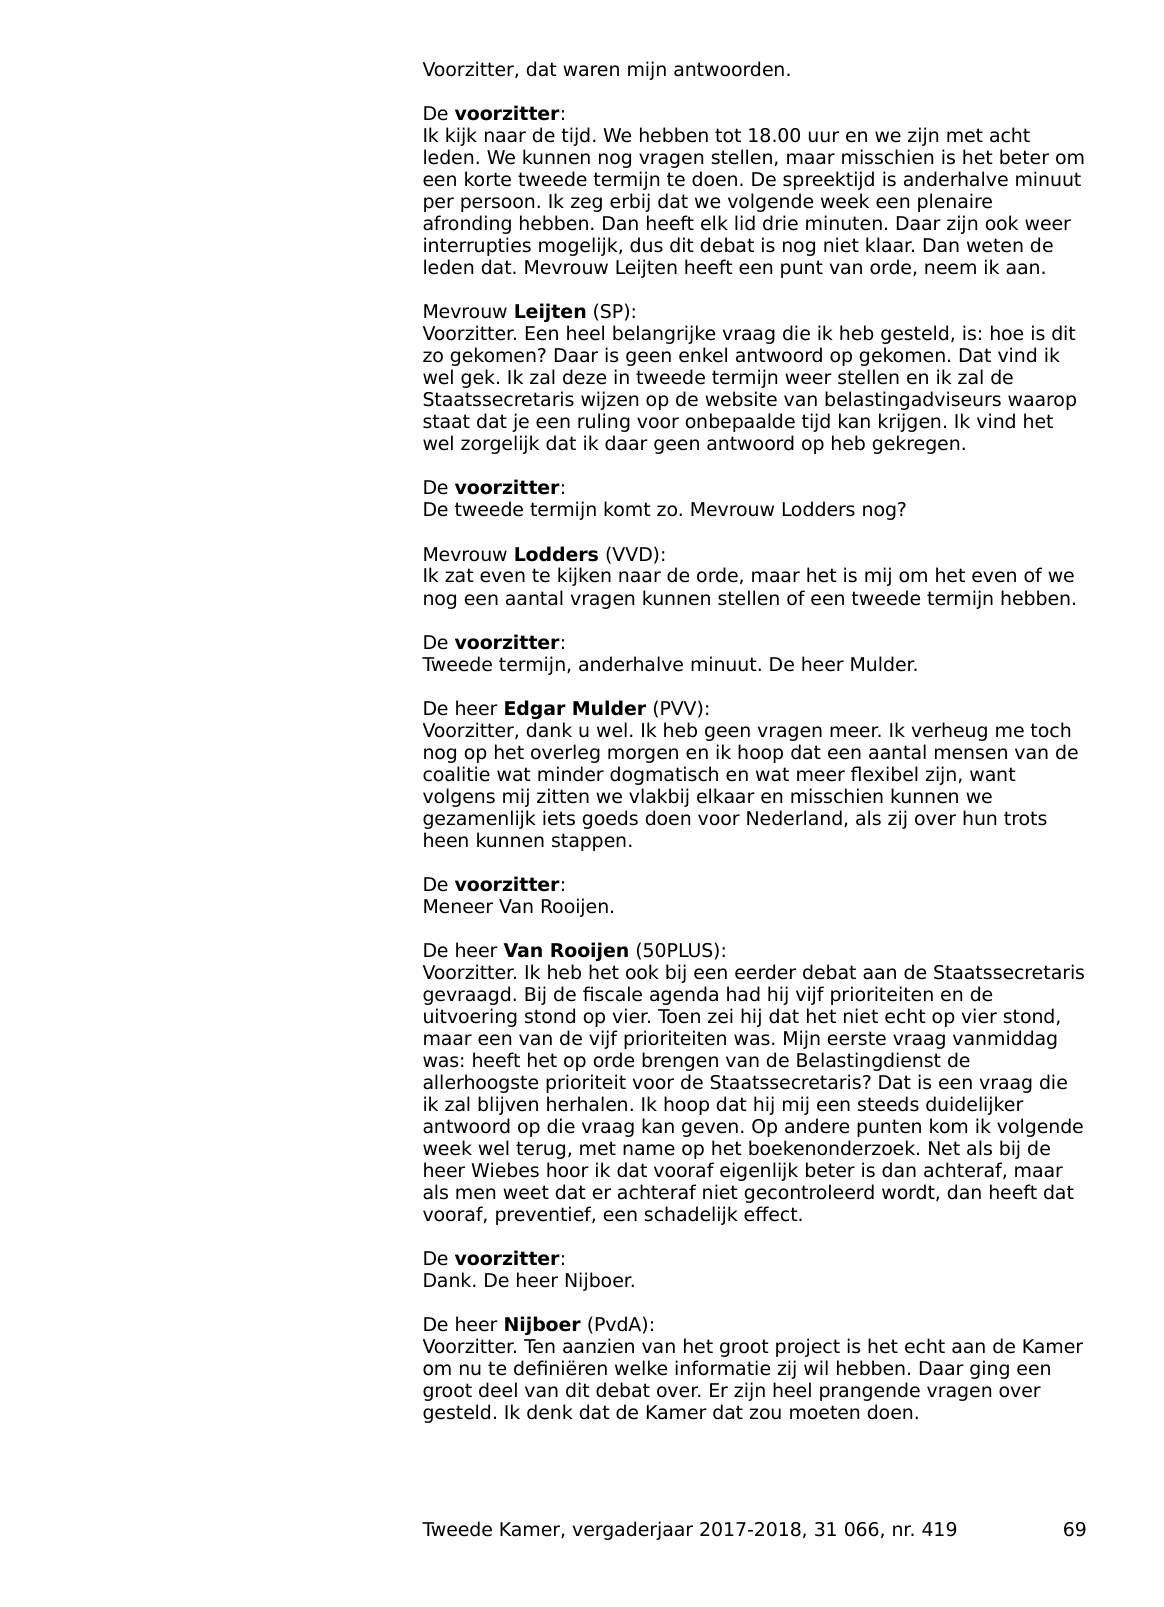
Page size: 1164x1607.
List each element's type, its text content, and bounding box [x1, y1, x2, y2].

text De voorzitter: [422, 874, 1087, 896]
text De heer Edgar Mulder (PVV): [422, 698, 1087, 720]
text Meneer Van Rooijen. [422, 896, 1087, 918]
text De heer Van Rooijen (50PLUS): [422, 940, 1087, 962]
text Voorzitter. Een heel belangrijke vraag die ik heb gesteld, is: hoe is dit zo gekomen? Daar is geen enkel antwoord op gekomen. Dat vind ik wel gek. Ik zal deze in tweede termijn weer stellen en ik zal de Staatssecretaris wijzen op de website van belastingadviseurs waarop staat dat je een ruling voor onbepaalde tijd kan krijgen. Ik vind het wel zorgelijk dat ik daar geen antwoord op heb gekregen. [422, 323, 1087, 455]
text Ik kijk naar de tijd. We hebben tot 18.00 uur en we zijn met acht leden. We kunnen nog vragen stellen, maar misschien is het beter om een korte tweede termijn te doen. De spreektijd is anderhalve minuut per persoon. Ik zeg erbij dat we volgende week een plenaire afronding hebben. Dan heeft elk lid drie minuten. Daar zijn ook weer interrupties mogelijk, dus dit debat is nog niet klaar. Dan weten de leden dat. Mevrouw Leijten heeft een punt van orde, neem ik aan. [422, 125, 1087, 279]
text Mevrouw Lodders (VVD): [422, 543, 1087, 565]
text De voorzitter: [422, 477, 1087, 499]
text Tweede termijn, anderhalve minuut. De heer Mulder. [422, 653, 1087, 676]
text Voorzitter, dat waren mijn antwoorden. [422, 59, 1087, 81]
text Voorzitter. Ten aanzien van het groot project is het echt aan de Kamer om nu te definiëren welke informatie zij wil hebben. Daar ging een groot deel van dit debat over. Er zijn heel prangende vragen over gesteld. Ik denk dat de Kamer dat zou moeten doen. [422, 1336, 1087, 1424]
text Voorzitter, dank u wel. Ik heb geen vragen meer. Ik verheug me toch nog op het overleg morgen en ik hoop dat een aantal mensen van de coalitie wat minder dogmatisch en wat meer flexibel zijn, want volgens mij zitten we vlakbij elkaar en misschien kunnen we gezamenlijk iets goeds doen voor Nederland, als zij over hun trots heen kunnen stappen. [422, 720, 1087, 852]
text De voorzitter: [422, 103, 1087, 125]
text De voorzitter: [422, 632, 1087, 653]
text De tweede termijn komt zo. Mevrouw Lodders nog? [422, 499, 1087, 521]
text Voorzitter. Ik heb het ook bij een eerder debat aan de Staatssecretaris gevraagd. Bij de fiscale agenda had hij vijf prioriteiten en de uitvoering stond op vier. Toen zei hij dat het niet echt op vier stond, maar een van de vijf prioriteiten was. Mijn eerste vraag vanmiddag was: heeft het op orde brengen van de Belastingdienst de allerhoogste prioriteit voor de Staatssecretaris? Dat is een vraag die ik zal blijven herhalen. Ik hoop dat hij mij een steeds duidelijker antwoord op die vraag kan geven. Op andere punten kom ik volgende week wel terug, met name op het boekenonderzoek. Net als bij de heer Wiebes hoor ik dat vooraf eigenlijk beter is dan achteraf, maar als men weet dat er achteraf niet gecontroleerd wordt, dan heeft dat vooraf, preventief, een schadelijk effect. [422, 962, 1087, 1226]
text Ik zat even te kijken naar de orde, maar het is mij om het even of we nog een aantal vragen kunnen stellen of een tweede termijn hebben. [422, 565, 1087, 609]
text Dank. De heer Nijboer. [422, 1270, 1087, 1292]
text De heer Nijboer (PvdA): [422, 1314, 1087, 1336]
text Mevrouw Leijten (SP): [422, 301, 1087, 323]
text De voorzitter: [422, 1248, 1087, 1270]
